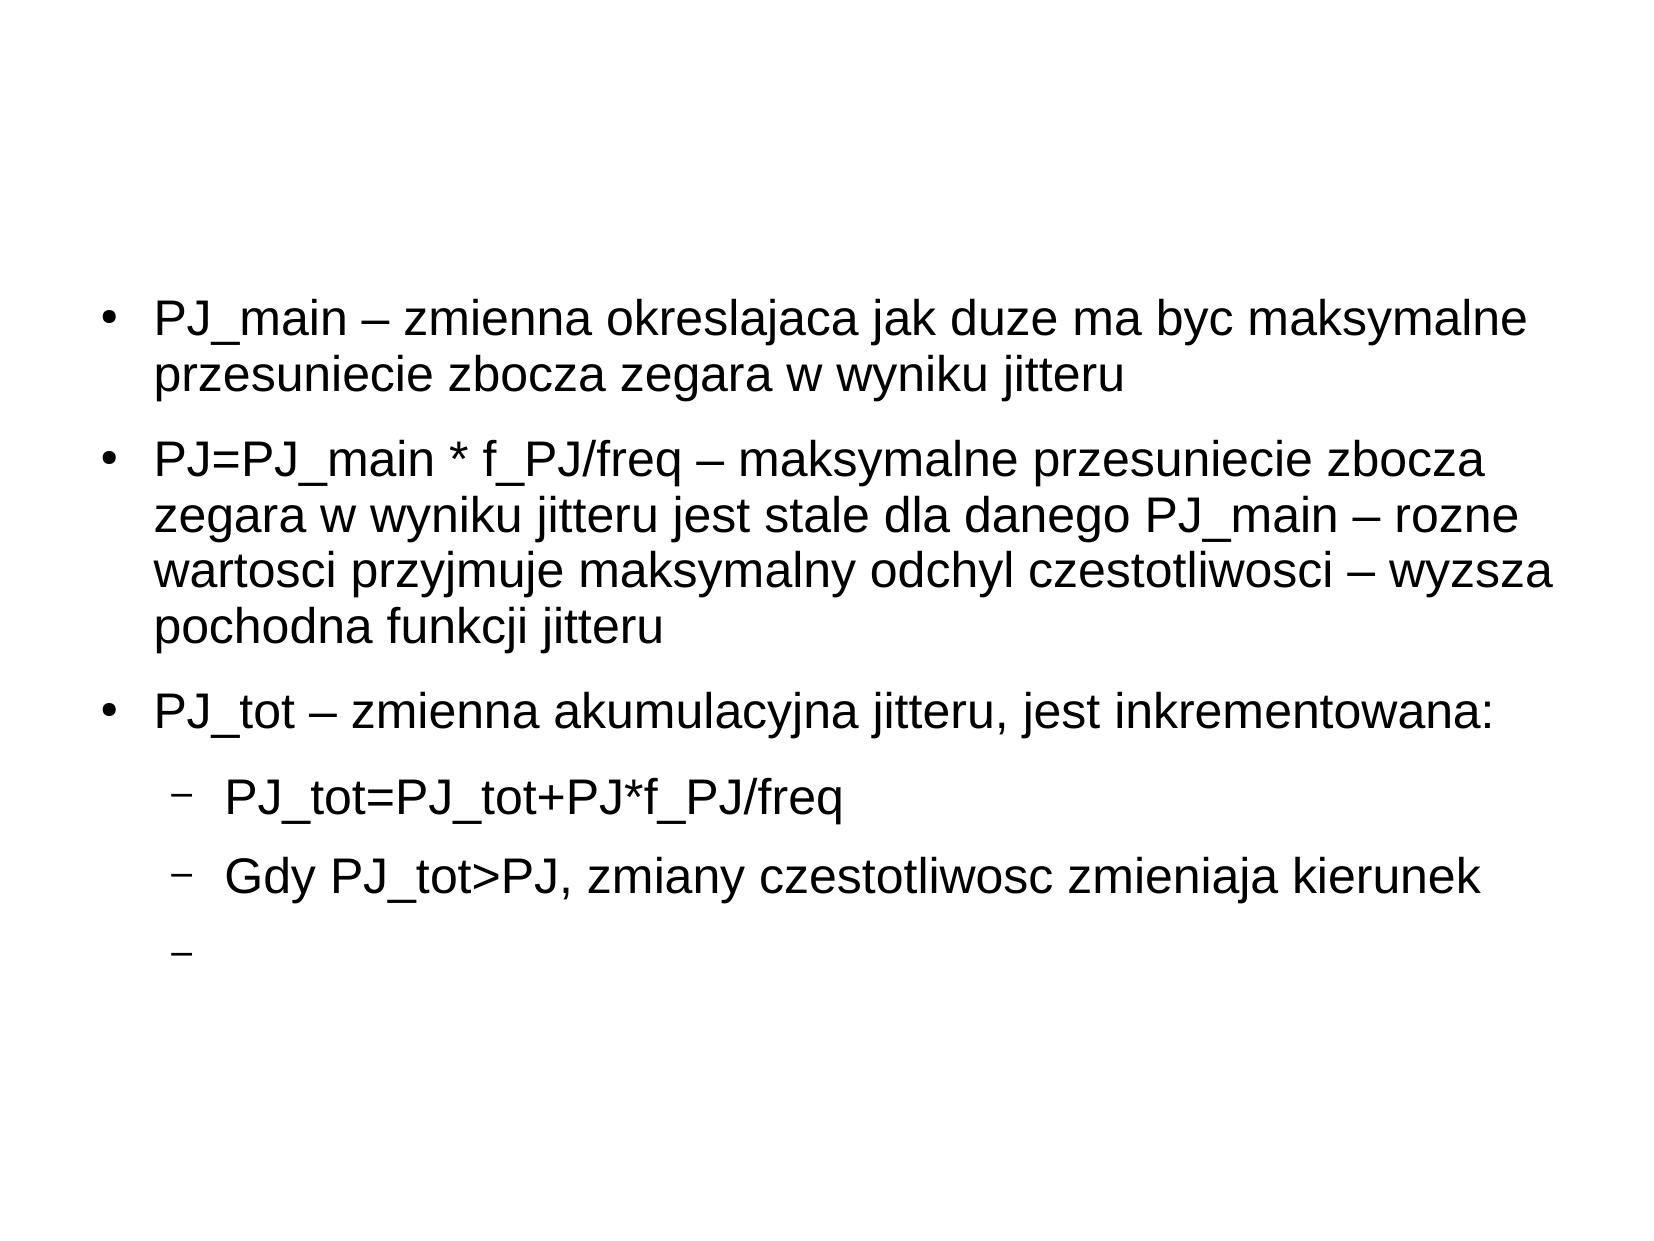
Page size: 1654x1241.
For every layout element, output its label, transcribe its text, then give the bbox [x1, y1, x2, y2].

list PJ_main – zmienna okreslajaca jak duze ma byc maksymalne przesuniecie zbocza zegara w wyniku jitteru PJ=PJ_main * f_PJ/freq – maksymalne przesuniecie zbocza zegara w wyniku jitteru jest stale dla danego PJ_main – rozne wartosci przyjmuje maksymalny odchyl czestotliwosci – wyzsza pochodna funkcji jitteru PJ_tot – zmienna akumulacyjna jitteru, jest inkrementowana: PJ_tot=PJ_tot+PJ*f_PJ/freq Gdy PJ_tot>PJ, zmiany czestotliwosc zmieniaja kierunek [82, 290, 1571, 1010]
